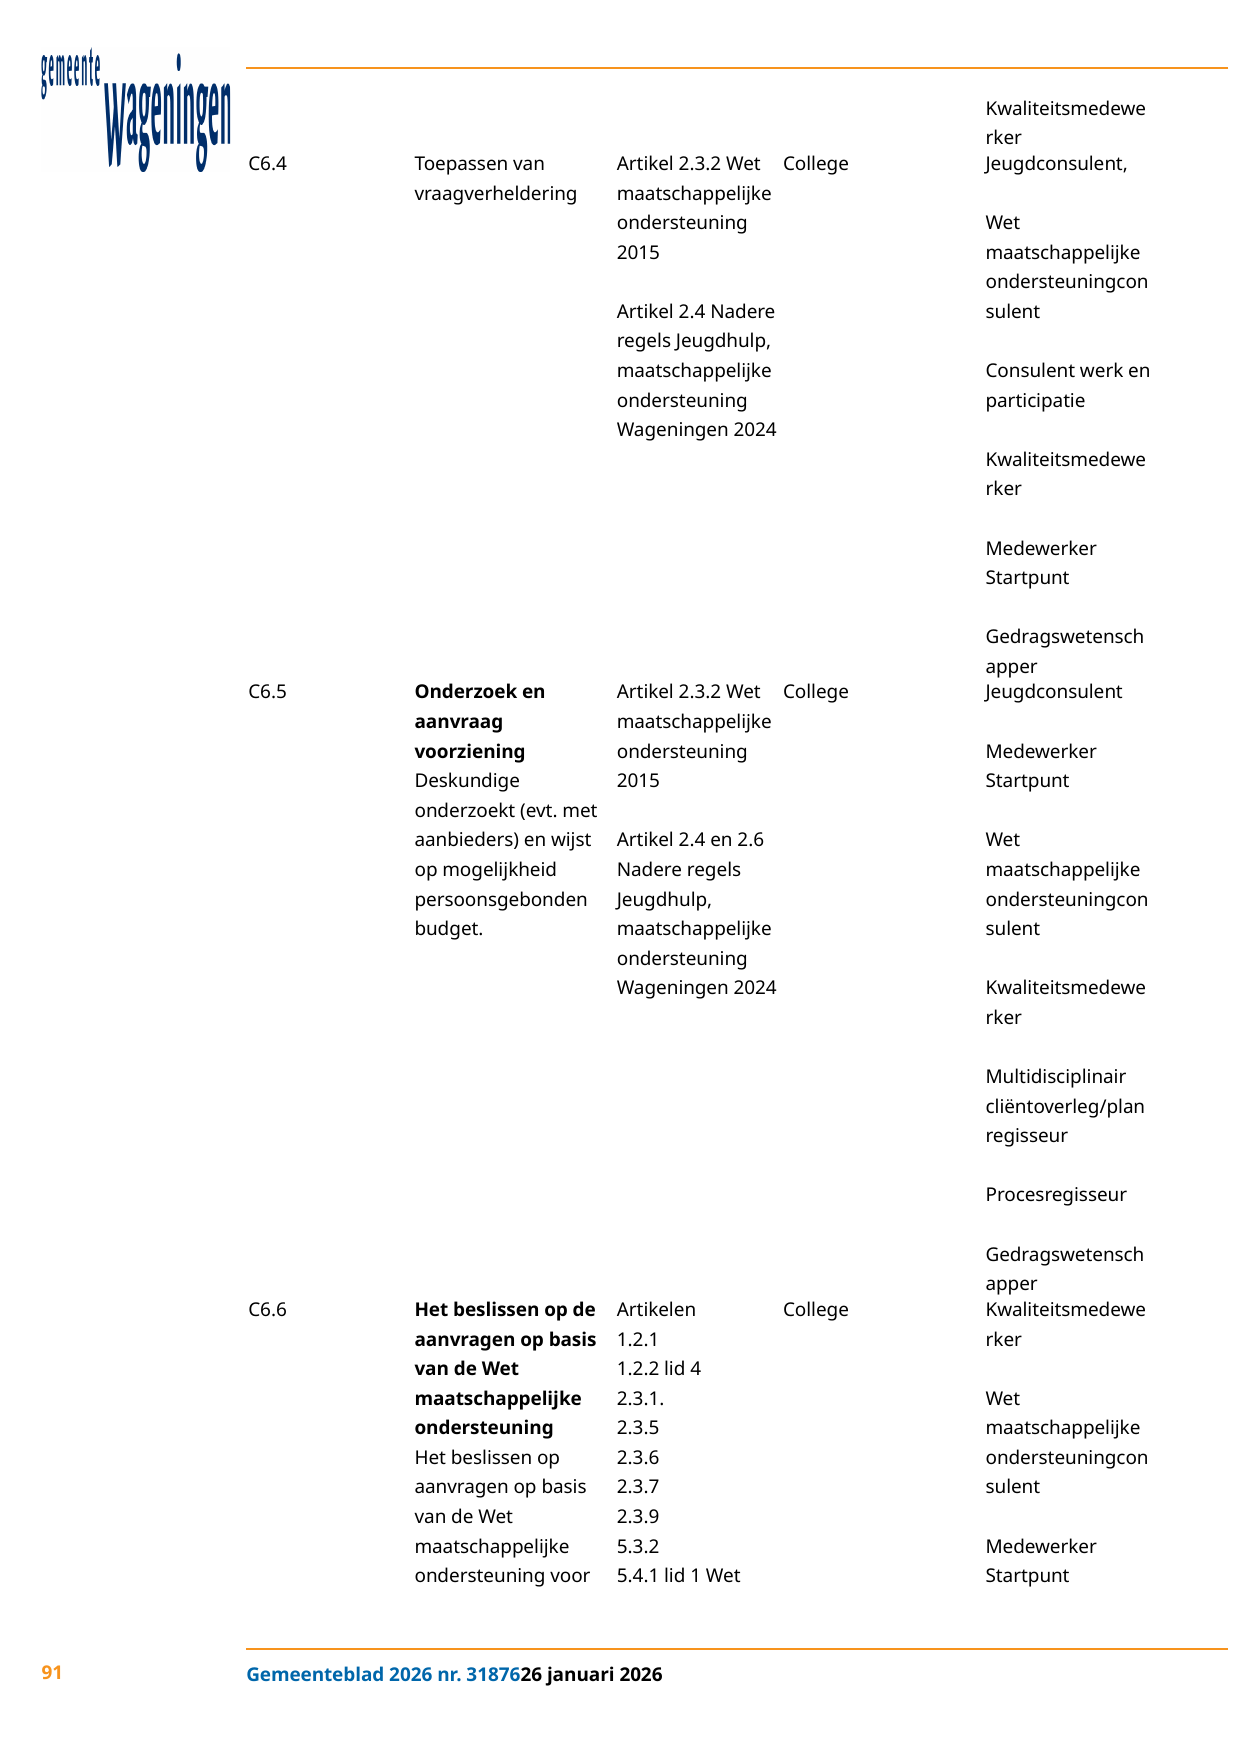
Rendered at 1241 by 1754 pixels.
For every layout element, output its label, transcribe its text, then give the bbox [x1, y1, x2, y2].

table_cell [414, 95, 617, 150]
table_cell [617, 95, 783, 150]
table_cell College [783, 150, 985, 679]
table_cell College [783, 1296, 985, 1588]
table_cell Kwaliteitsmedewerker Wet maatschappelijke ondersteuningconsulent Medewerker Startpunt [985, 1296, 1152, 1588]
table_cell Het beslissen op de aanvragen op basis van de Wet maatschappelijke ondersteuning Het beslissen op aanvragen op basis van de Wet maatschappelijke ondersteuning voor [414, 1296, 617, 1588]
table_cell Kwaliteitsmedewerker [985, 95, 1152, 150]
table_cell [783, 95, 985, 150]
table_cell [248, 95, 414, 150]
table_cell Onderzoek en aanvraag voorziening Deskundige onderzoekt (evt. met aanbieders) en wijst op mogelijkheid persoonsgebonden budget. [414, 679, 617, 1296]
table_cell C6.5 [248, 679, 414, 1296]
table_cell Jeugdconsulent, Wet maatschappelijke ondersteuningconsulent Consulent werk en participatie Kwaliteitsmedewerker Medewerker Startpunt Gedragswetenschapper [985, 150, 1152, 679]
picture [41, 47, 231, 172]
table_cell College [783, 679, 985, 1296]
table_cell Artikel 2.3.2 Wet maatschappelijke ondersteuning 2015 Artikel 2.4 en 2.6 Nadere regels Jeugdhulp, maatschappelijke ondersteuning Wageningen 2024 [617, 679, 783, 1296]
table_cell Toepassen van vraagverheldering [414, 150, 617, 679]
table_cell Artikel 2.3.2 Wet maatschappelijke ondersteuning 2015 Artikel 2.4 Nadere regels Jeugdhulp, maatschappelijke ondersteuning Wageningen 2024 [617, 150, 783, 679]
table_cell Jeugdconsulent Medewerker Startpunt Wet maatschappelijke ondersteuningconsulent Kwaliteitsmedewerker Multidisciplinair cliëntoverleg/planregisseur Procesregisseur Gedragswetenschapper [985, 679, 1152, 1296]
table_cell C6.6 [248, 1296, 414, 1588]
table_cell C6.4 [248, 150, 414, 679]
table_cell Artikelen 1.2.1 1.2.2 lid 4 2.3.1. 2.3.5 2.3.6 2.3.7 2.3.9 5.3.2 5.4.1 lid 1 Wet [617, 1296, 783, 1588]
